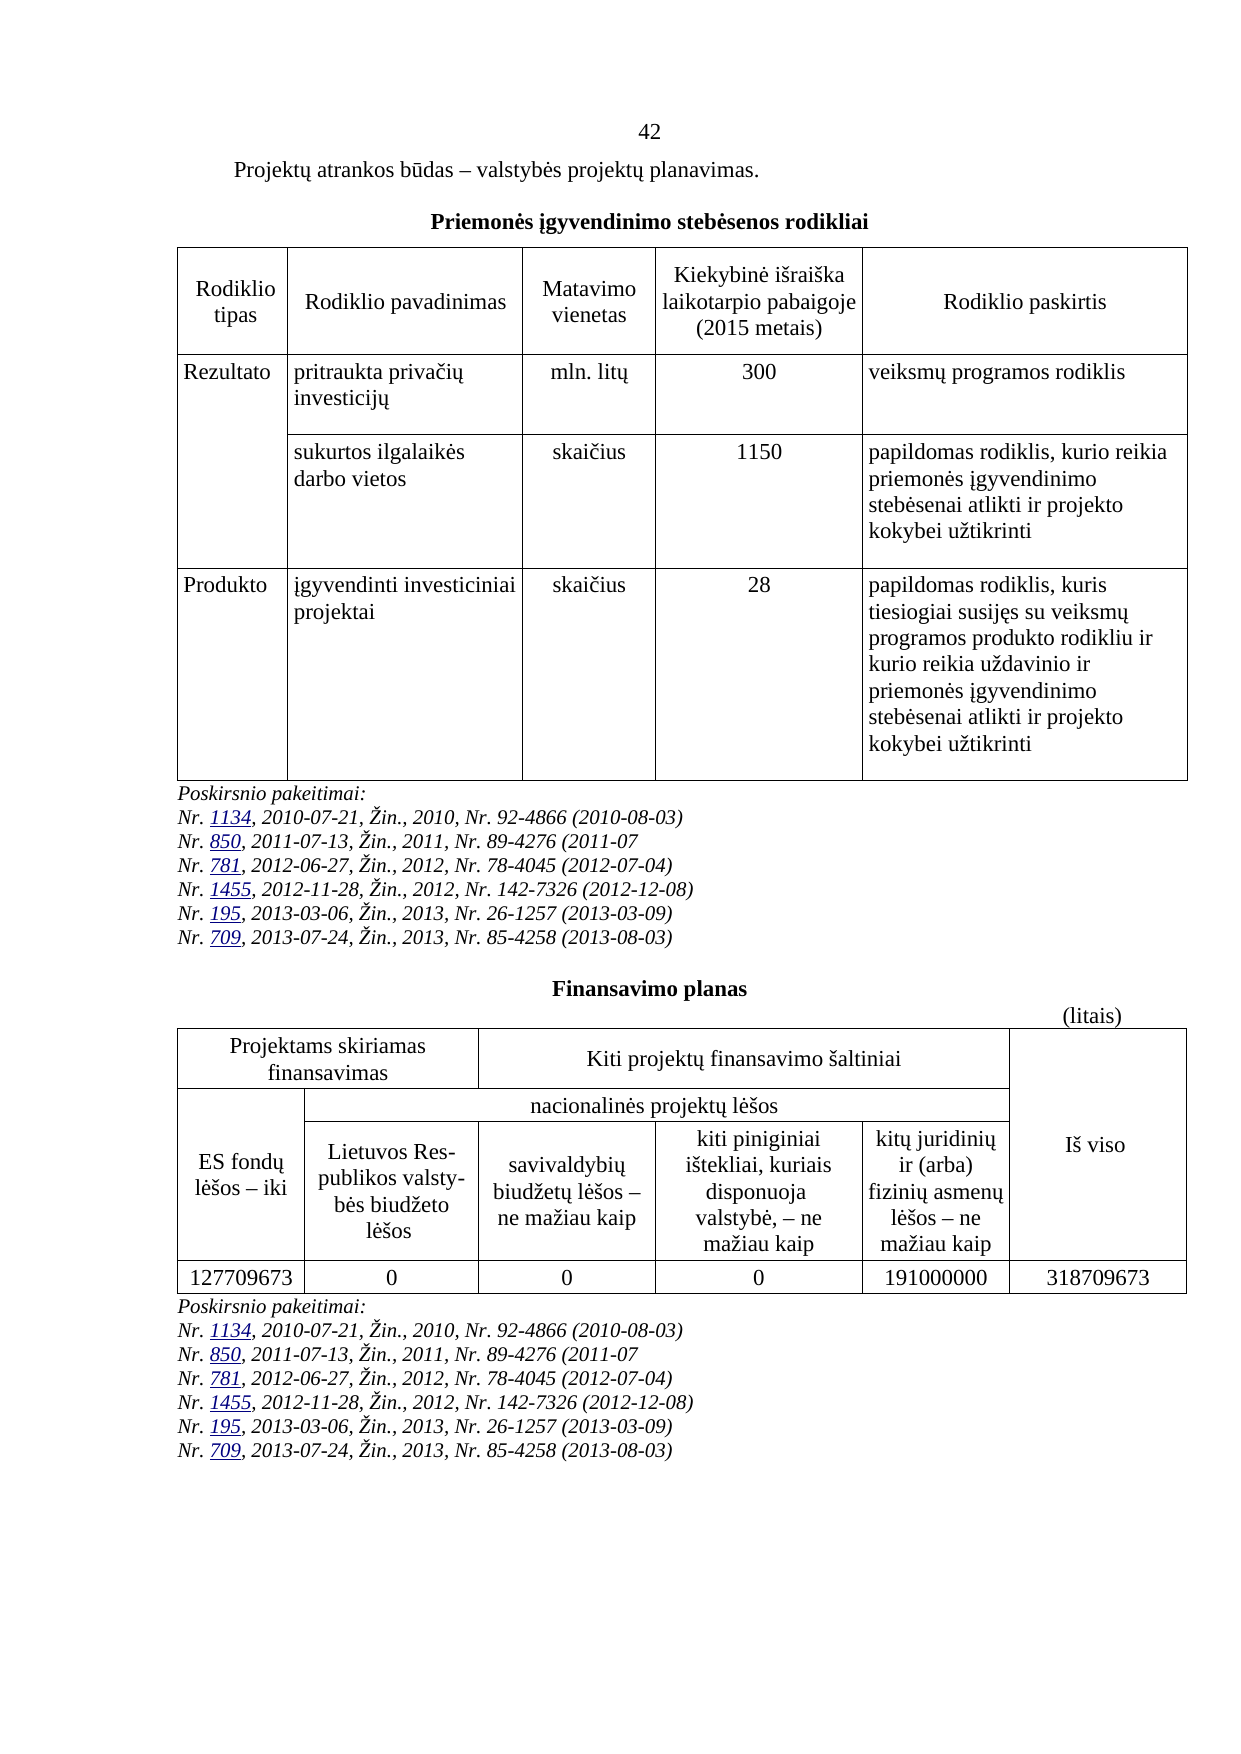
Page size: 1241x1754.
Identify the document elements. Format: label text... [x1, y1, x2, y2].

text Finansavimo planas [177, 976, 1122, 1002]
table_cell skaičius [523, 569, 655, 780]
table_cell 0 [656, 1261, 862, 1293]
table_cell papildomas rodiklis, kurio reikia priemonės įgyvendinimo stebėsenai atlikti ir projekto kokybei užtikrinti [863, 435, 1187, 567]
text (litais) [215, 1002, 1122, 1028]
text Nr. 709, 2013-07-24, Žin., 2013, Nr. 85-4258 (2013-08-03) [177, 925, 1122, 949]
table_cell sukurtos ilgalaikės darbo vietos [288, 435, 522, 567]
table_cell mln. litų [523, 355, 655, 434]
table_header Matavimo vienetas [523, 248, 655, 354]
text Poskirsnio pakeitimai: [177, 781, 1122, 805]
text Projektų atrankos būdas – valstybės projektų planavimas. [177, 156, 1122, 182]
table_header Rodiklio paskirtis [863, 248, 1187, 354]
text Nr. 850, 2011-07-13, Žin., 2011, Nr. 89-4276 (2011-07 [177, 829, 1122, 853]
text Nr. 1455, 2012-11-28, Žin., 2012, Nr. 142-7326 (2012-12-08) [177, 877, 1122, 901]
table_cell savivaldybių biudžetų lėšos – ne mažiau kaip [479, 1122, 655, 1260]
table_header Iš viso [1010, 1029, 1186, 1260]
text Nr. 1455, 2012-11-28, Žin., 2012, Nr. 142-7326 (2012-12-08) [177, 1390, 1122, 1414]
text Nr. 195, 2013-03-06, Žin., 2013, Nr. 26-1257 (2013-03-09) [177, 901, 1122, 925]
text Nr. 195, 2013-03-06, Žin., 2013, Nr. 26-1257 (2013-03-09) [177, 1414, 1122, 1438]
table_cell Lietuvos Res­publikos valsty­bės biudžeto lėšos [305, 1122, 478, 1260]
text Nr. 781, 2012-06-27, Žin., 2012, Nr. 78-4045 (2012-07-04) [177, 1366, 1122, 1390]
table_header Rodiklio pavadinimas [288, 248, 522, 354]
table_cell 300 [656, 355, 862, 434]
text Nr. 1134, 2010-07-21, Žin., 2010, Nr. 92-4866 (2010-08-03) [177, 1318, 1122, 1342]
table_cell veiksmų programos rodiklis [863, 355, 1187, 434]
table_header Kiti projektų finansavimo šaltiniai [479, 1029, 1009, 1088]
text Priemonės įgyvendinimo stebėsenos rodikliai [177, 208, 1122, 235]
text Nr. 850, 2011-07-13, Žin., 2011, Nr. 89-4276 (2011-07 [177, 1342, 1122, 1366]
table_cell pritraukta privačių investicijų [288, 355, 522, 434]
table_cell 0 [305, 1261, 478, 1293]
table_cell skaičius [523, 435, 655, 567]
table_cell kiti piniginiai ištekliai, kuriais disponuoja valstybė, – ne mažiau kaip [656, 1122, 862, 1260]
text Nr. 709, 2013-07-24, Žin., 2013, Nr. 85-4258 (2013-08-03) [177, 1438, 1122, 1462]
table_cell 1150 [656, 435, 862, 567]
table_header Projektams skiriamas finansavimas [178, 1029, 478, 1088]
table_cell įgyvendinti investiciniai projektai [288, 569, 522, 780]
text Nr. 781, 2012-06-27, Žin., 2012, Nr. 78-4045 (2012-07-04) [177, 853, 1122, 877]
table_cell 0 [479, 1261, 655, 1293]
table_header Kiekybinė išraiška laikotarpio pabaigoje (2015 metais) [656, 248, 862, 354]
table_cell 191000000 [863, 1261, 1009, 1293]
table_cell ES fondų lėšos – iki [178, 1089, 304, 1260]
text Nr. 1134, 2010-07-21, Žin., 2010, Nr. 92-4866 (2010-08-03) [177, 805, 1122, 829]
table_cell 28 [656, 569, 862, 780]
text Poskirsnio pakeitimai: [177, 1294, 1122, 1318]
table_cell kitų juridinių ir (arba) fizinių asmenų lėšos – ne mažiau kaip [863, 1122, 1009, 1260]
table_header Rodiklio tipas [178, 248, 287, 354]
table_cell 318709673 [1010, 1261, 1186, 1293]
table_cell nacionalinės projektų lėšos [305, 1089, 1009, 1121]
table_cell 127709673 [178, 1261, 304, 1293]
table_cell Rezultato [178, 355, 287, 567]
table_cell Produkto [178, 569, 287, 780]
table_cell papildomas rodiklis, kuris tiesiogiai susijęs su veiksmų programos produkto rodikliu ir kurio reikia uždavinio ir priemonės įgyvendinimo stebėsenai atlikti ir projekto kokybei užtikrinti [863, 569, 1187, 780]
